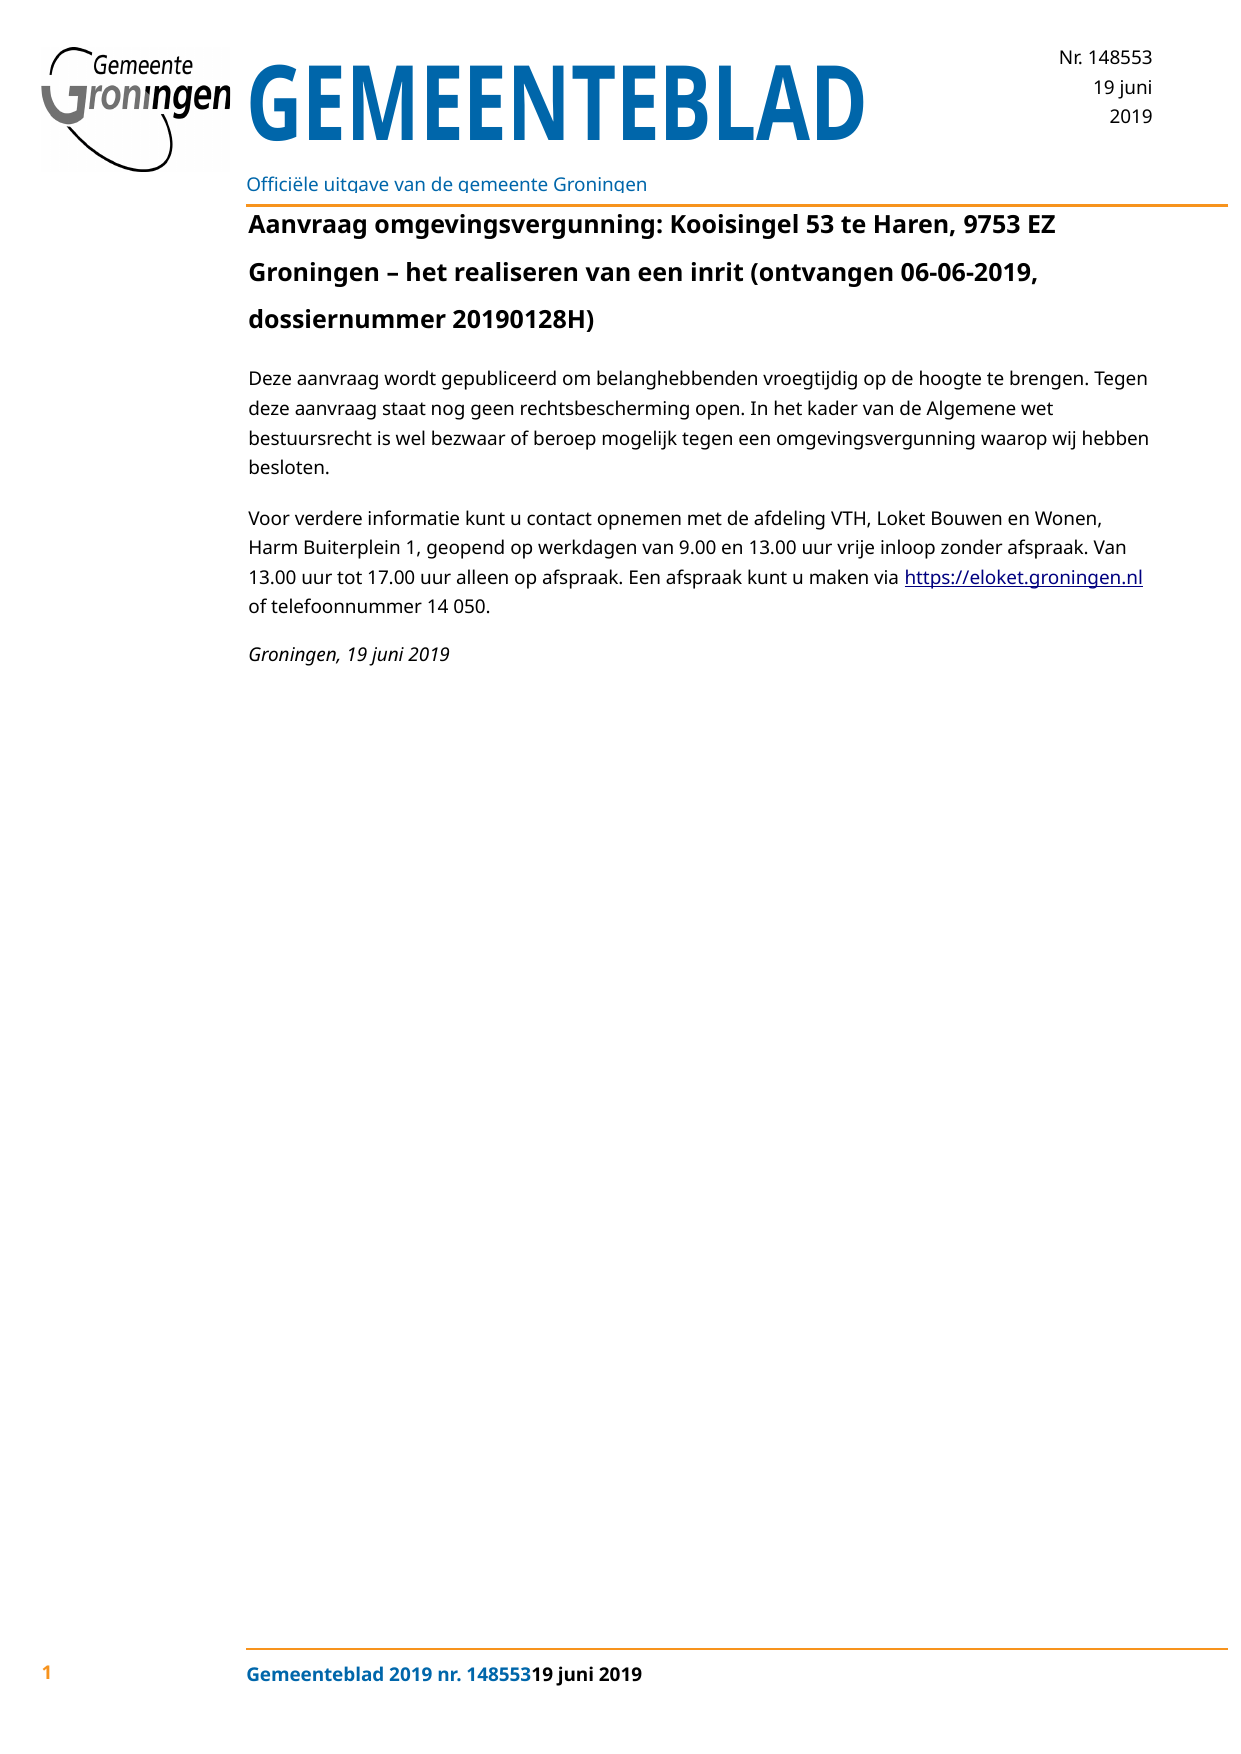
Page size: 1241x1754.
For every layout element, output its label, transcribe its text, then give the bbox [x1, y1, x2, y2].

picture [41, 47, 231, 172]
text Deze aanvraag wordt gepubliceerd om belanghebbenden vroegtijdig op de hoogte te brengen. Tegen deze aanvraag staat nog geen rechtsbescherming open. In het kader van de Algemene wet bestuursrecht is wel bezwaar of beroep mogelijk tegen een omgevingsvergunning waarop wij hebben besloten. [248, 366, 1152, 480]
text Groningen, 19 juni 2019 [248, 641, 1152, 667]
text Voor verdere informatie kunt u contact opnemen met de afdeling VTH, Loket Bouwen en Wonen, Harm Buiterplein 1, geopend op werkdagen van 9.00 en 13.00 uur vrije inloop zonder afspraak. Van 13.00 uur tot 17.00 uur alleen op afspraak. Een afspraak kunt u maken via https://eloket.groningen.nl of telefoonnummer 14 050. [248, 505, 1152, 619]
text Aanvraag omgevingsvergunning: Kooisingel 53 te Haren, 9753 EZ Groningen – het realiseren van een inrit (ontvangen 06-06-2019, dossiernummer 20190128H) [248, 207, 1152, 336]
